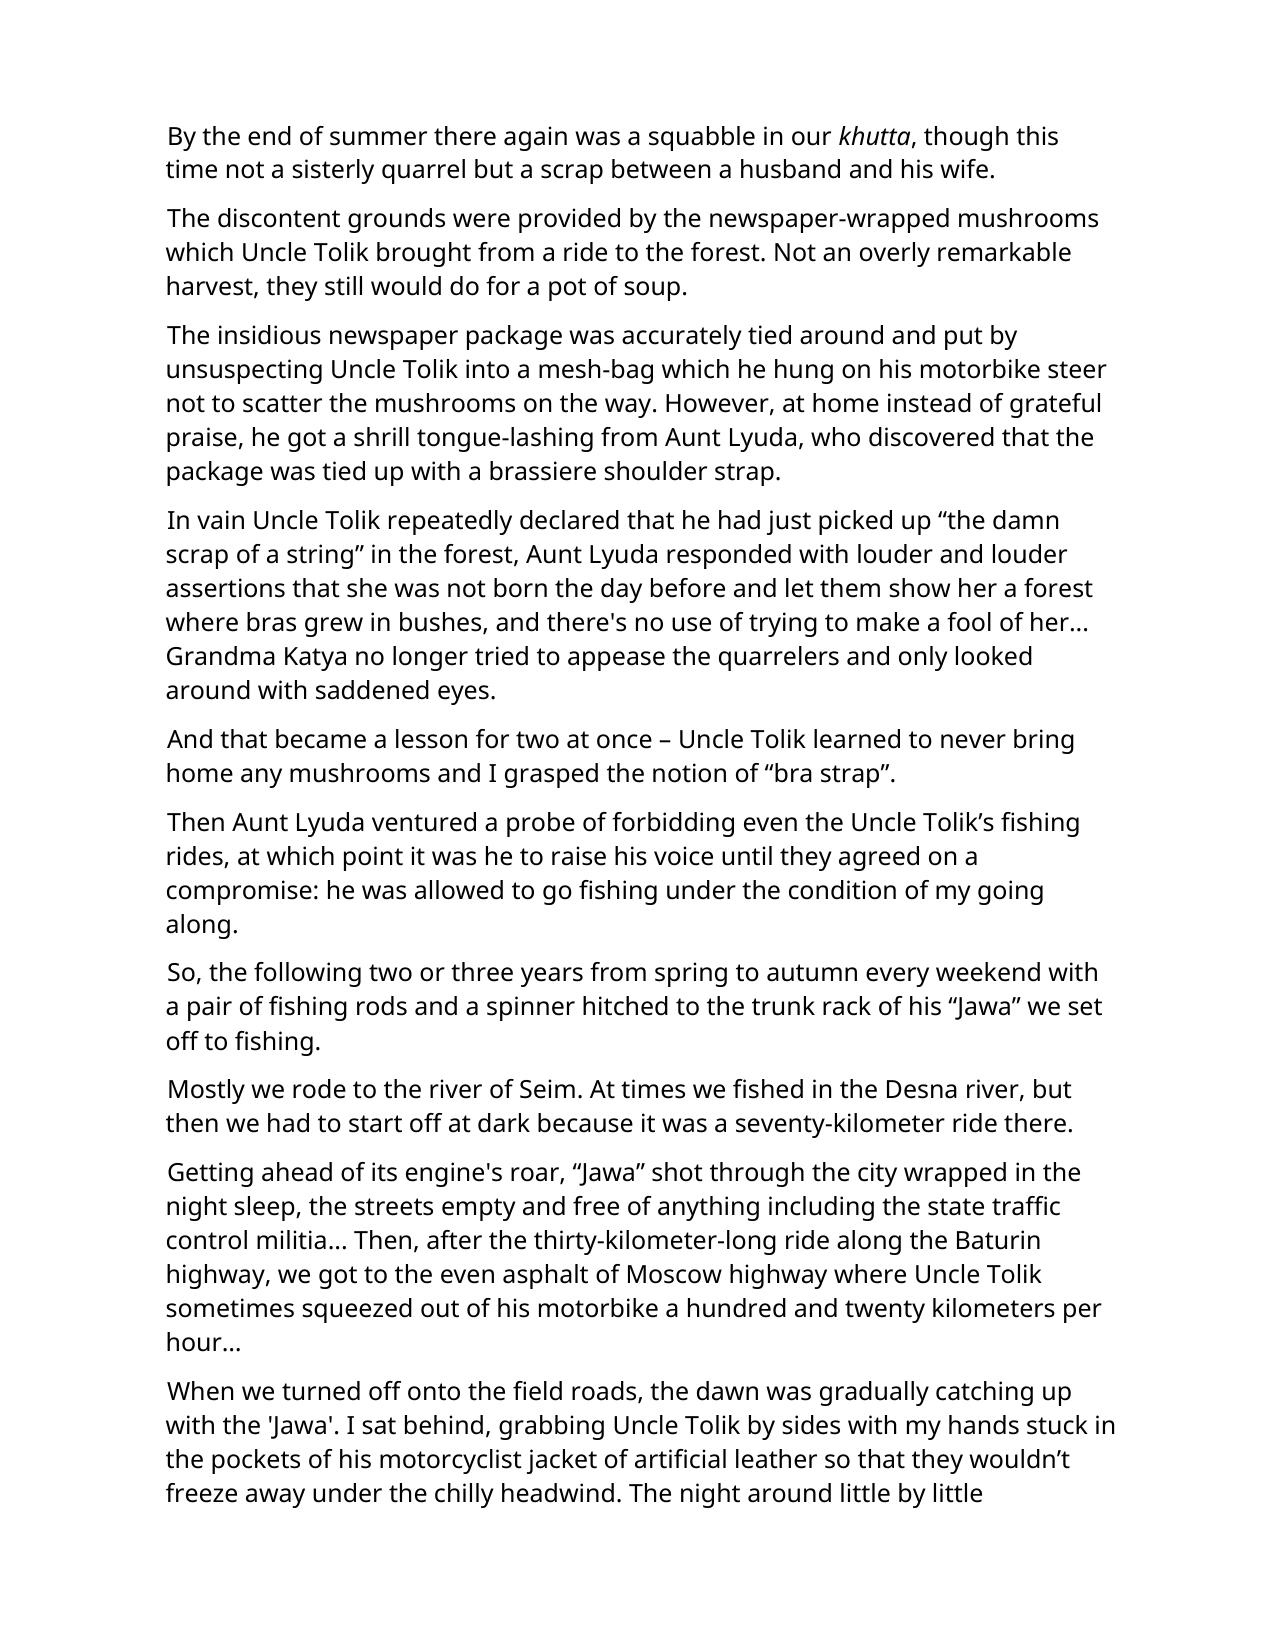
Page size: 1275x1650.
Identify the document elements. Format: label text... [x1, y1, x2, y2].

text And that became a lesson for two at once – Uncle Tolik learned to never bring home any mushrooms and I grasped the notion of “bra strap”. [165, 721, 1118, 789]
text The insidious newspaper package was accurately tied around and put by unsuspecting Uncle Tolik into a mesh-bag which he hung on his motorbike steer not to scatter the mushrooms on the way. However, at home instead of grateful praise, he got a shrill tongue-lashing from Aunt Lyuda, who discovered that the package was tied up with a brassiere shoulder strap. [165, 318, 1118, 488]
text The discontent grounds were provided by the newspaper-wrapped mushrooms which Uncle Tolik brought from a ride to the forest. Not an overly remarkable harvest, they still would do for a pot of soup. [165, 201, 1118, 303]
text When we turned off onto the field roads, the dawn was gradually catching up with the 'Jawa'. I sat behind, grabbing Uncle Tolik by sides with my hands stuck in the pockets of his motorcyclist jacket of artificial leather so that they wouldn’t freeze away under the chilly headwind. The night around little by little [165, 1373, 1118, 1510]
text Then Aunt Lyuda ventured a probe of forbidding even the Uncle Tolik’s fishing rides, at which point it was he to raise his voice until they agreed on a compromise: he was allowed to go fishing under the condition of my going along. [165, 804, 1118, 940]
text By the end of summer there again was a squabble in our khutta, though this time not a sisterly quarrel but a scrap between a husband and his wife. [165, 118, 1118, 186]
text So, the following two or three years from spring to autumn every weekend with a pair of fishing rods and a spinner hitched to the trunk rack of his “Jawa” we set off to fishing. [165, 955, 1118, 1057]
text Mostly we rode to the river of Seim. At times we fished in the Desna river, but then we had to start off at dark because it was a seventy-kilometer ride there. [165, 1072, 1118, 1140]
text Getting ahead of its engine's roar, “Jawa” shot through the city wrapped in the night sleep, the streets empty and free of anything including the state traffic control militia... Then, after the thirty-kilometer-long ride along the Baturin highway, we got to the even asphalt of Moscow highway where Uncle Tolik sometimes squeezed out of his motorbike a hundred and twenty kilometers per hour… [165, 1154, 1118, 1359]
text In vain Uncle Tolik repeatedly declared that he had just picked up “the damn scrap of a string” in the forest, Aunt Lyuda responded with louder and louder assertions that she was not born the day before and let them show her a forest where bras grew in bushes, and there's no use of trying to make a fool of her... Grandma Katya no longer tried to appease the quarrelers and only looked around with saddened eyes. [165, 502, 1118, 707]
